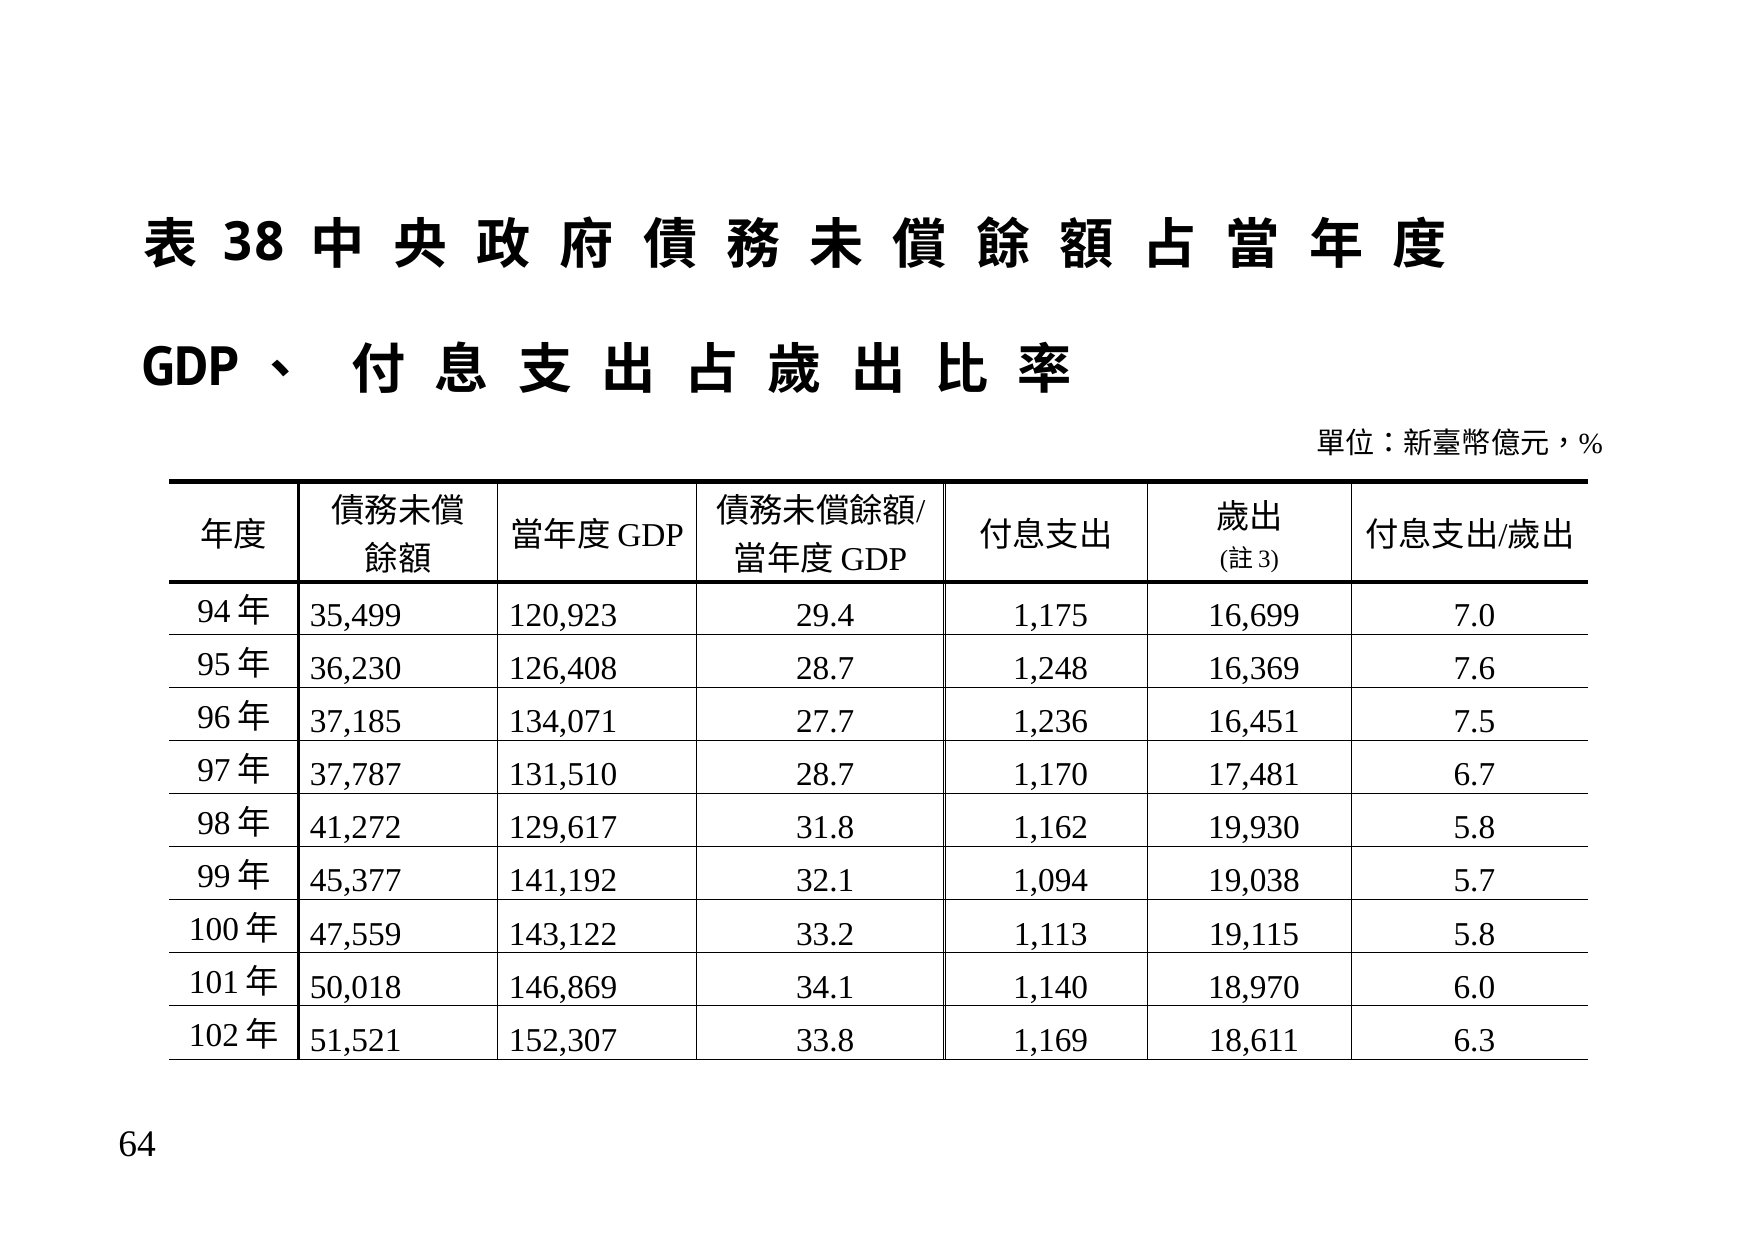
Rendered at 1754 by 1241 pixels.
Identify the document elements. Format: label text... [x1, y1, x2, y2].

table_header 歲出 (註3) [1148, 484, 1351, 580]
table_cell 51,521 [300, 1006, 497, 1058]
table_cell 97年 [169, 741, 297, 793]
table_cell 1,236 [946, 688, 1147, 740]
table_cell 32.1 [697, 847, 943, 899]
table_cell 120,923 [498, 584, 696, 633]
table_header 債務未償 餘額 [300, 484, 497, 580]
table_cell 1,162 [946, 794, 1147, 846]
table_cell 7.0 [1352, 584, 1588, 633]
table_cell 129,617 [498, 794, 696, 846]
table_cell 35,499 [300, 584, 497, 633]
table_cell 16,451 [1148, 688, 1351, 740]
table_cell 36,230 [300, 635, 497, 687]
table_header 付息支出/歲出 [1352, 484, 1588, 580]
table_cell 18,611 [1148, 1006, 1351, 1058]
table_cell 1,248 [946, 635, 1147, 687]
table_cell 102年 [169, 1006, 297, 1058]
table_cell 18,970 [1148, 953, 1351, 1005]
table_cell 1,175 [946, 584, 1147, 633]
table_cell 1,113 [946, 900, 1147, 952]
table_cell 31.8 [697, 794, 943, 846]
table_cell 27.7 [697, 688, 943, 740]
table_cell 37,787 [300, 741, 497, 793]
table_cell 100年 [169, 900, 297, 952]
table_cell 1,170 [946, 741, 1147, 793]
table_cell 50,018 [300, 953, 497, 1005]
table_cell 96年 [169, 688, 297, 740]
table_cell 5.8 [1352, 794, 1588, 846]
table_cell 131,510 [498, 741, 696, 793]
table_header 當年度GDP [498, 484, 696, 580]
table_cell 95年 [169, 635, 297, 687]
table_cell 5.8 [1352, 900, 1588, 952]
table_cell 17,481 [1148, 741, 1351, 793]
table_cell 146,869 [498, 953, 696, 1005]
table_cell 41,272 [300, 794, 497, 846]
table_cell 19,115 [1148, 900, 1351, 952]
table_cell 28.7 [697, 741, 943, 793]
table_cell 7.6 [1352, 635, 1588, 687]
table_cell 94年 [169, 584, 297, 633]
table_cell 1,140 [946, 953, 1147, 1005]
table_cell 101年 [169, 953, 297, 1005]
table_cell 134,071 [498, 688, 696, 740]
table_cell 1,169 [946, 1006, 1147, 1058]
table_cell 152,307 [498, 1006, 696, 1058]
table_cell 19,930 [1148, 794, 1351, 846]
table_cell 143,122 [498, 900, 696, 952]
table_cell 37,185 [300, 688, 497, 740]
subtitle 表38中央政府債務未償餘額占當年度GDP、付息支出占歲出比率 [128, 167, 1628, 417]
table_cell 19,038 [1148, 847, 1351, 899]
table_cell 7.5 [1352, 688, 1588, 740]
table_cell 16,699 [1148, 584, 1351, 633]
table_header 債務未償餘額/當年度GDP [697, 484, 943, 580]
table_cell 45,377 [300, 847, 497, 899]
table_cell 98年 [169, 794, 297, 846]
table_header 年度 [169, 484, 297, 580]
table_cell 47,559 [300, 900, 497, 952]
table_cell 34.1 [697, 953, 943, 1005]
table_cell 28.7 [697, 635, 943, 687]
table_cell 6.0 [1352, 953, 1588, 1005]
table_cell 29.4 [697, 584, 943, 633]
table_cell 16,369 [1148, 635, 1351, 687]
table_cell 33.2 [697, 900, 943, 952]
table_cell 6.7 [1352, 741, 1588, 793]
text 單位：新臺幣億元，% [128, 417, 1602, 462]
table_cell 33.8 [697, 1006, 943, 1058]
table_cell 141,192 [498, 847, 696, 899]
table_cell 6.3 [1352, 1006, 1588, 1058]
table_cell 99年 [169, 847, 297, 899]
table_cell 1,094 [946, 847, 1147, 899]
table_cell 5.7 [1352, 847, 1588, 899]
table_cell 126,408 [498, 635, 696, 687]
table_header 付息支出 [946, 484, 1147, 580]
